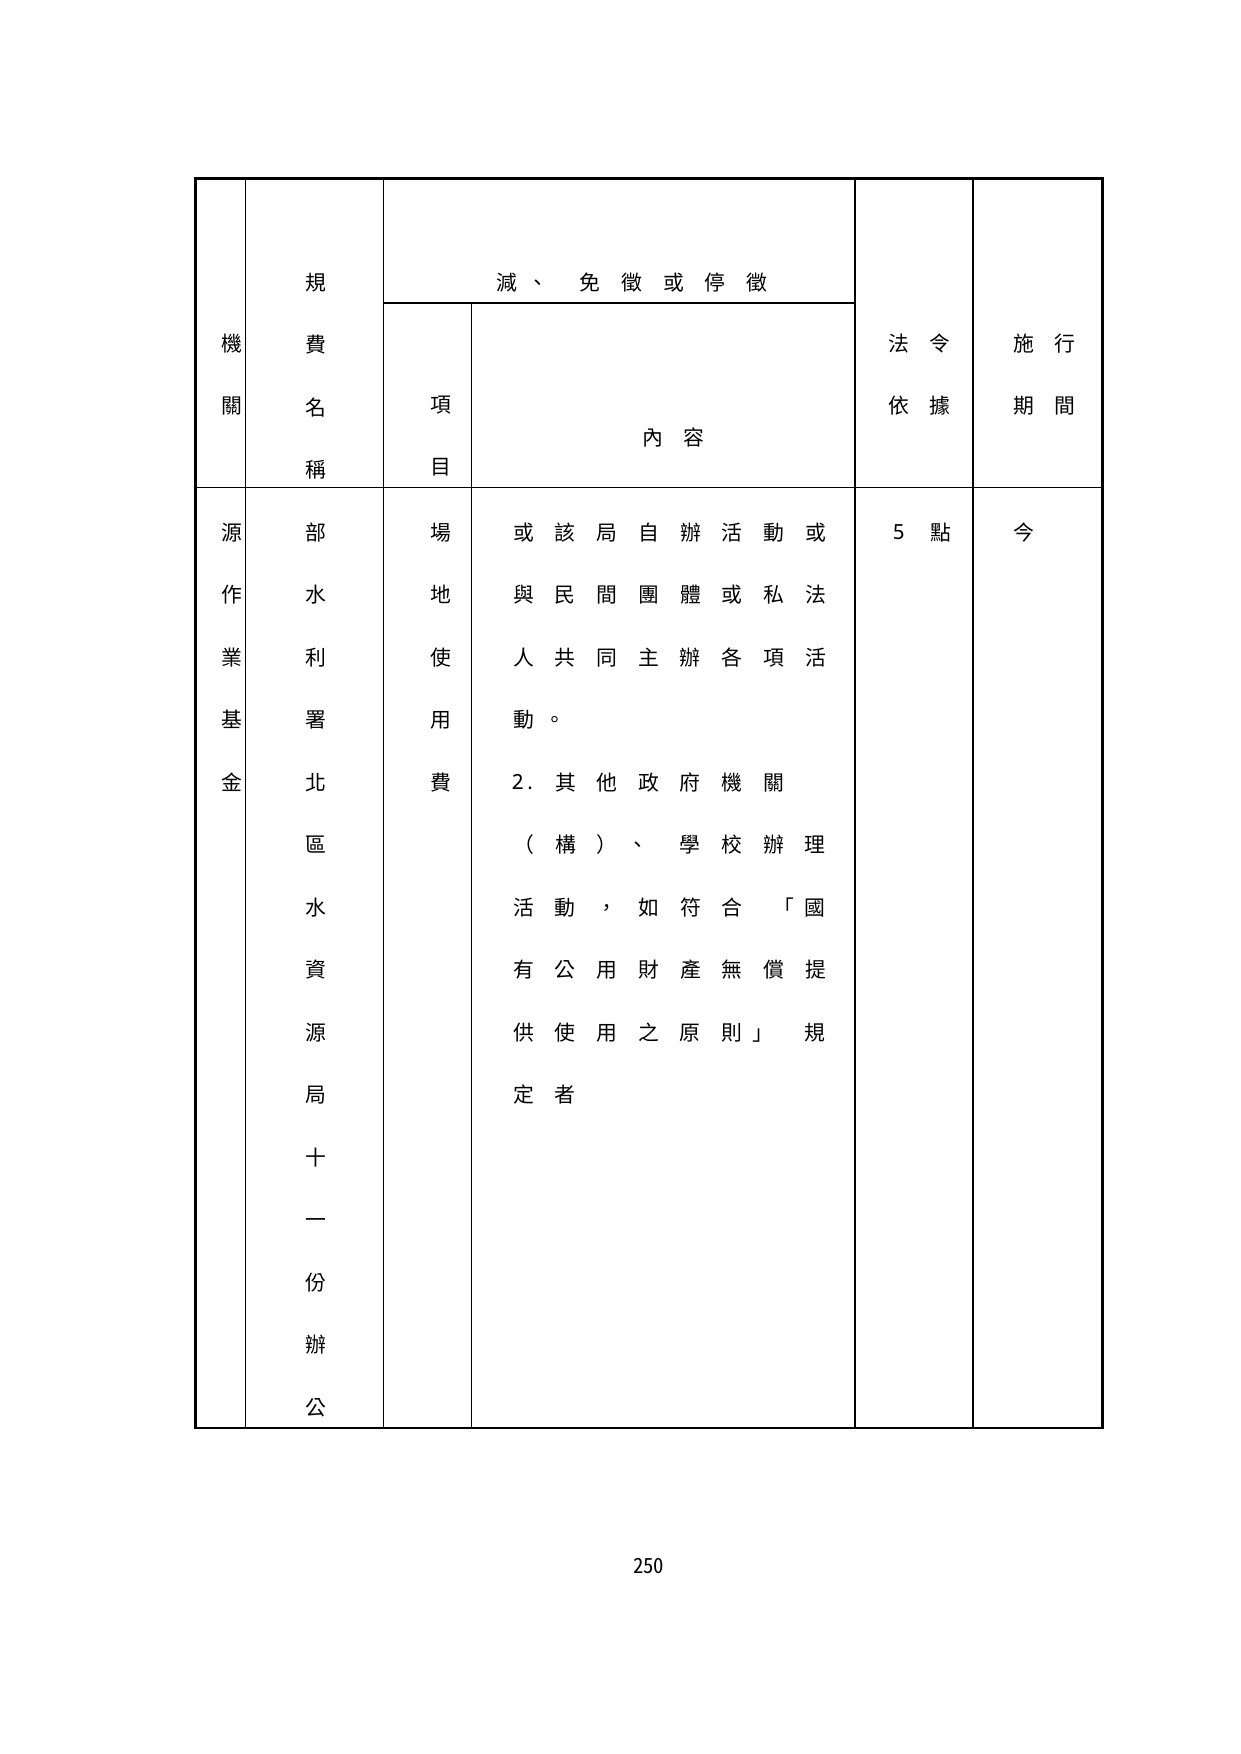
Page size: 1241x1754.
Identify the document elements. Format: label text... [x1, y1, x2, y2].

table_cell 5點 [856, 488, 972, 1427]
table_cell 部水利署北區水資源局十一份辦公 [246, 488, 383, 1427]
table_cell 內容 [472, 304, 854, 487]
table_cell 項目 [384, 304, 471, 487]
table_header 規費名稱 [246, 180, 383, 487]
table_header 減、免徵或停徵 [384, 180, 854, 302]
table_cell 場地使用費 [384, 488, 471, 1427]
table_header 機關 [197, 180, 245, 487]
table_header 法令依據 [856, 180, 972, 487]
table_header 施行期間 [974, 180, 1101, 487]
table_cell 今 [974, 488, 1101, 1427]
table_cell 源作業基金 [197, 488, 245, 1427]
table_cell 或該局自辦活動或與民間團體或私法人共同主辦各項活動。 2.其他政府機關（構）、學校辦理活動，如符合「國有公用財產無償提供使用之原則」規定者 [472, 488, 854, 1427]
